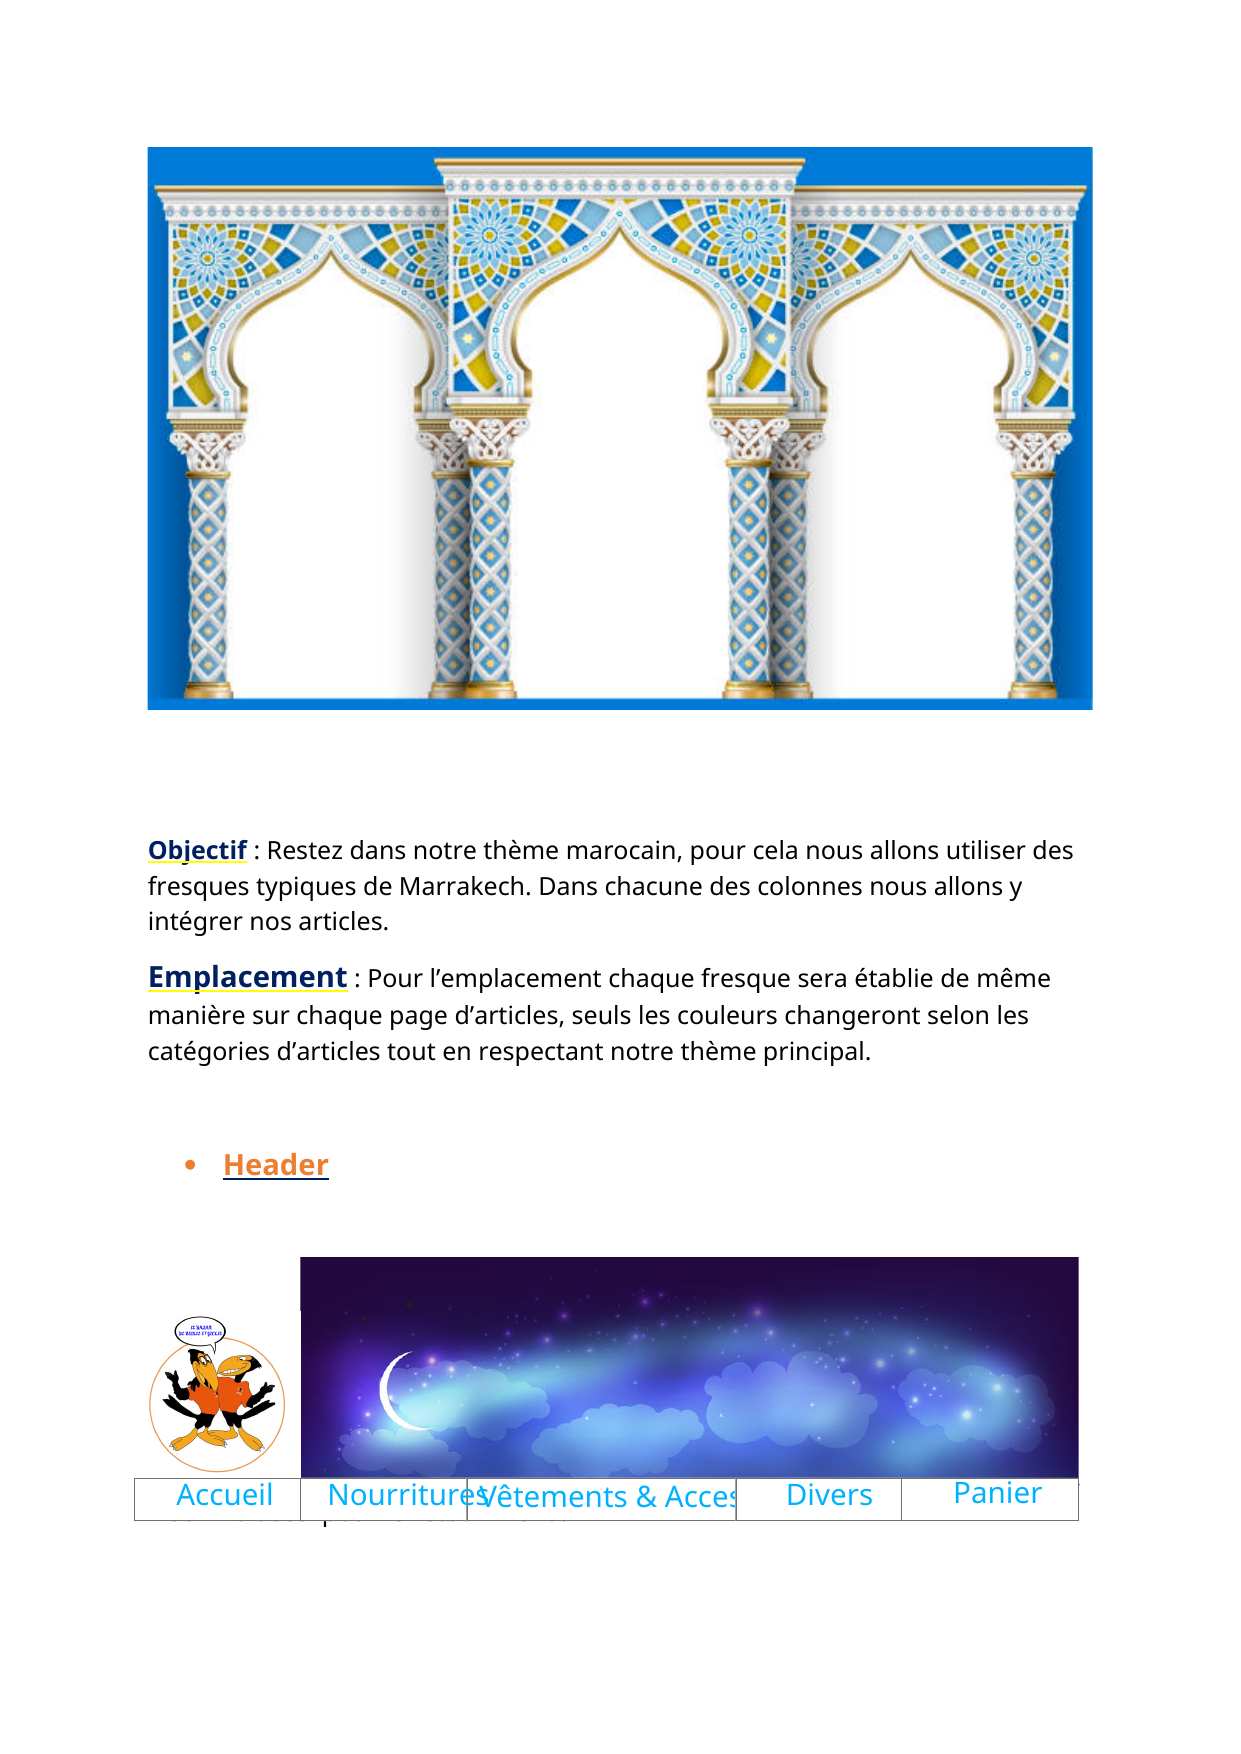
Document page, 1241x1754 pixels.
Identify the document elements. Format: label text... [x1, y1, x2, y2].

text Objectif : Il servira comme en-tête de toutes nos pages, de plus grâce aux headers nous pourrons naviguer sur les autres pages de différentes catégories. Il servira aussi pour le retour menu. [148, 1423, 1093, 1529]
text Emplacement : Pour l’emplacement chaque fresque sera établie de même manière sur chaque page d’articles, seuls les couleurs changeront selon les catégories d’articles tout en respectant notre thème principal. [148, 956, 1093, 1067]
list Header [185, 1144, 1093, 1184]
text Objectif : Restez dans notre thème marocain, pour cela nous allons utiliser des fresques typiques de Marrakech. Dans chacune des colonnes nous allons y intégrer nos articles. [148, 832, 1093, 938]
